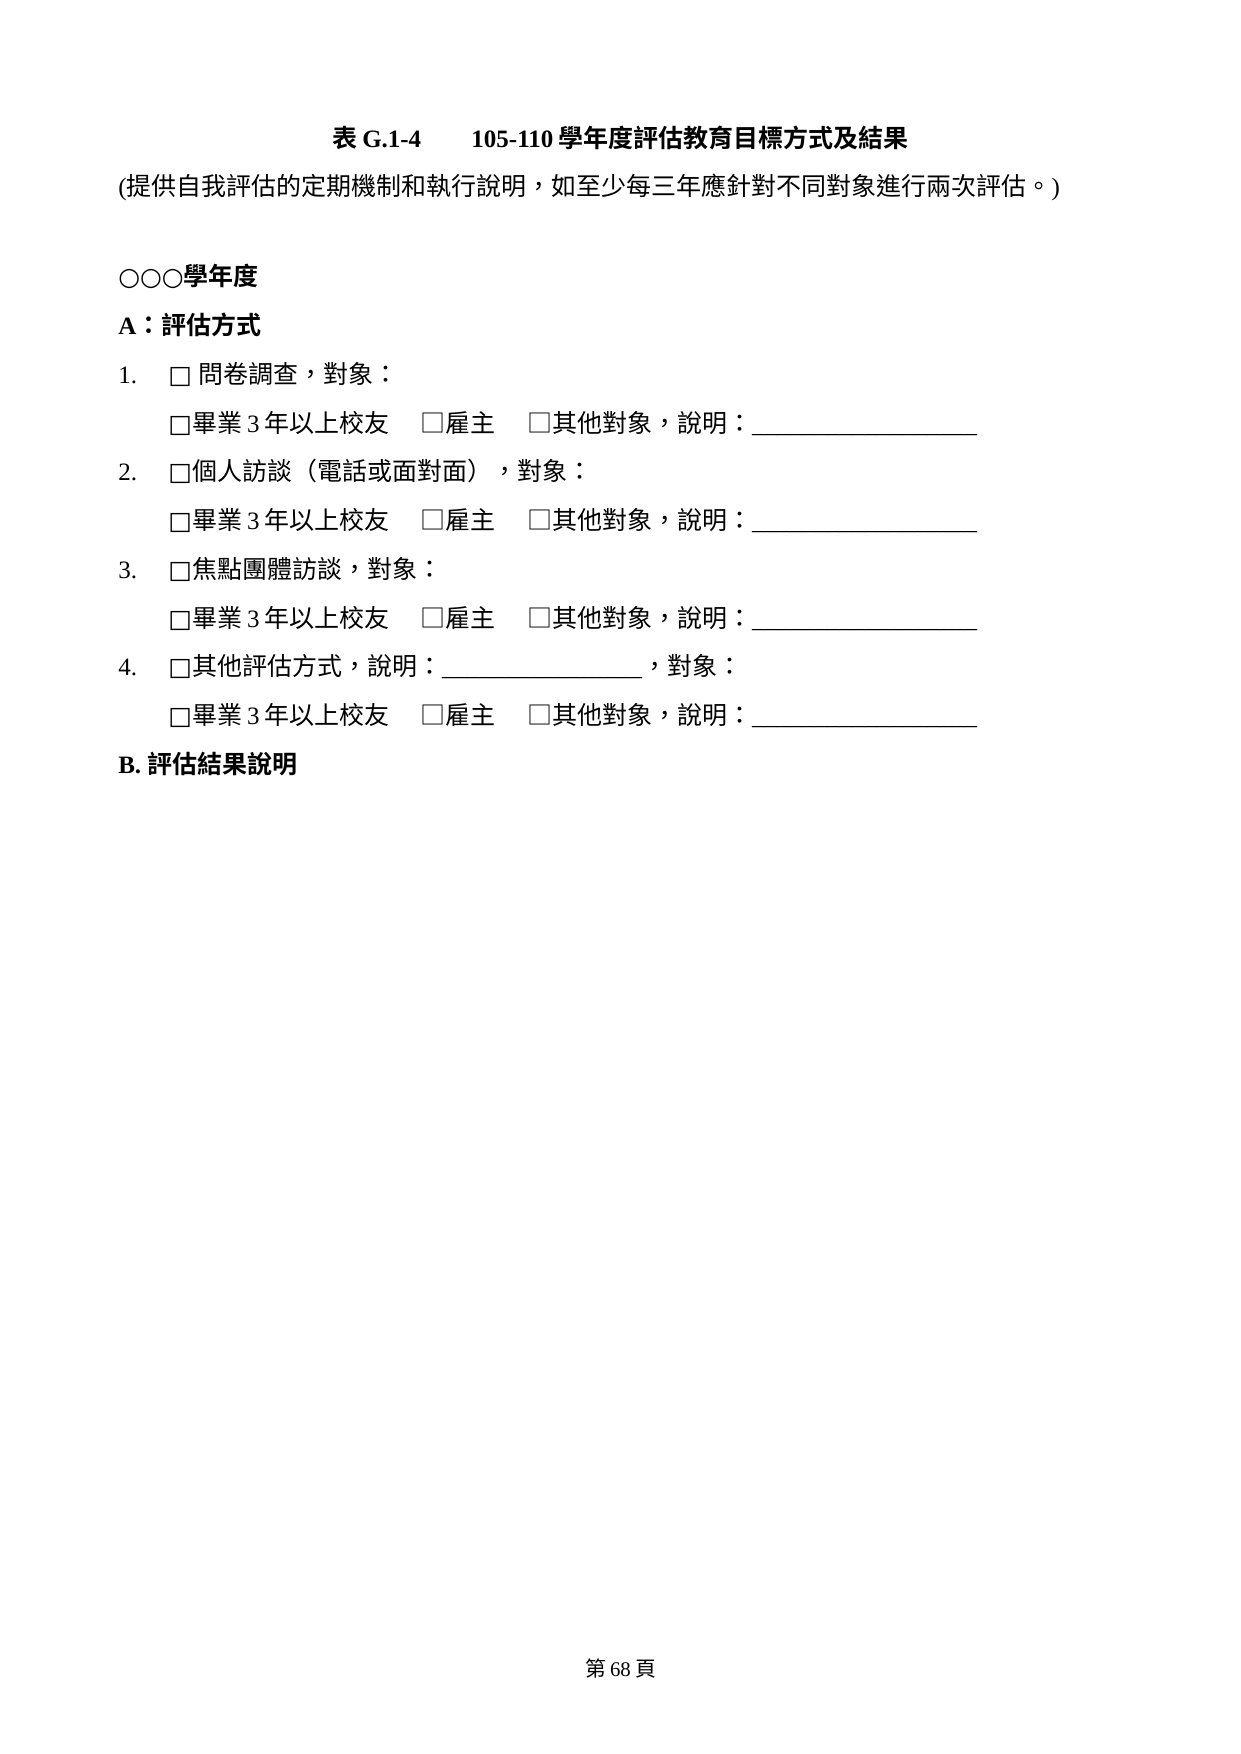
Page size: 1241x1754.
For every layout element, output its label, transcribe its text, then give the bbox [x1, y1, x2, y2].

text A：評估方式 [118, 306, 1122, 342]
list □焦點團體訪談，對象： [118, 549, 1122, 586]
text (提供自我評估的定期機制和執行說明，如至少每三年應針對不同對象進行兩次評估。) [118, 167, 1122, 203]
text □畢業3年以上校友 □雇主 □其他對象，說明：__________________ [118, 598, 1122, 634]
text ○○○學年度 [118, 257, 1122, 293]
text □畢業3年以上校友 □雇主 □其他對象，說明：__________________ [168, 403, 1122, 439]
list □個人訪談（電話或面對面），對象： [118, 452, 1122, 488]
text □畢業3年以上校友 □雇主 □其他對象，說明：__________________ [118, 696, 1122, 732]
text 表G.1-4 105-110學年度評估教育目標方式及結果 [118, 118, 1122, 154]
text B. 評估結果說明 [118, 744, 1122, 781]
list □ 問卷調查，對象： [118, 354, 1122, 391]
list □其他評估方式，說明：________________，對象： [118, 647, 1122, 683]
text □畢業3年以上校友 □雇主 □其他對象，說明：__________________ [118, 501, 1122, 537]
